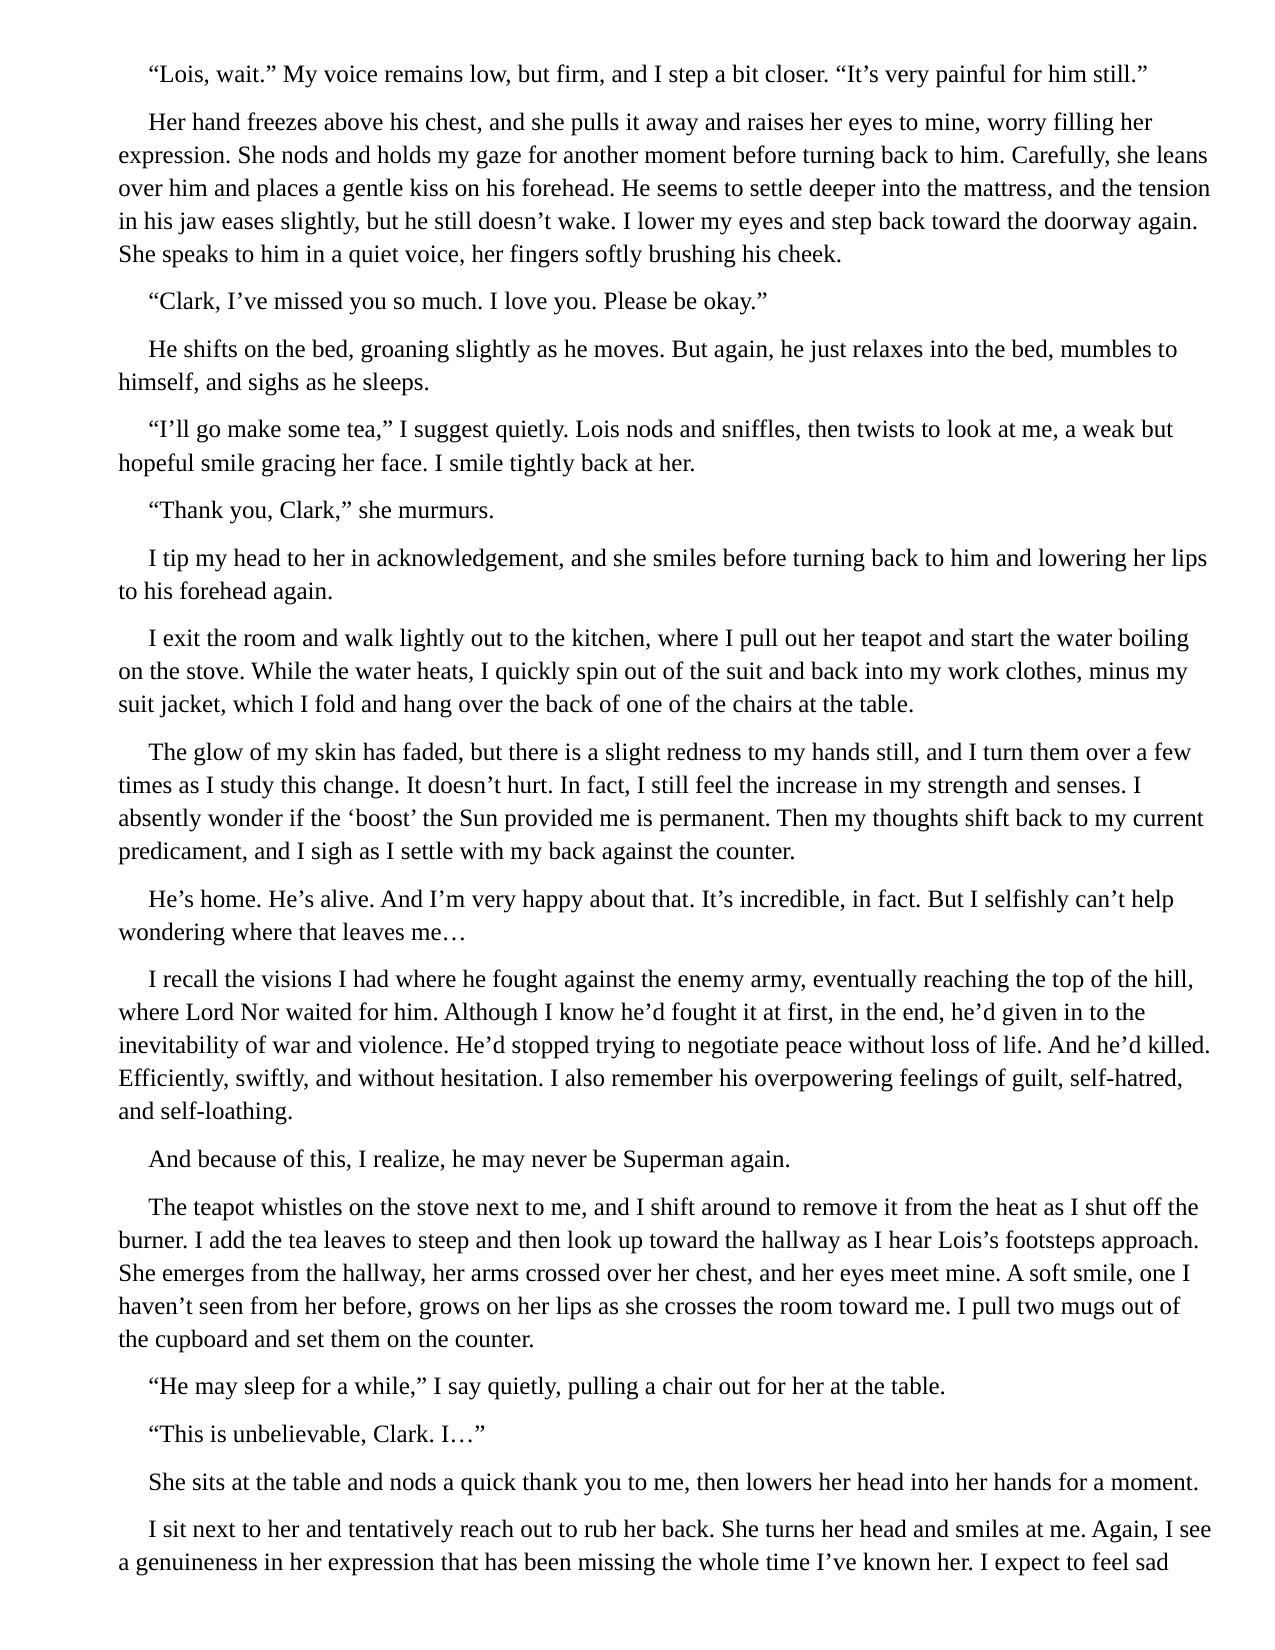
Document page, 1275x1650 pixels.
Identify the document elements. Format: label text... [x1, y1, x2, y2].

text I tip my head to her in acknowledgement, and she smiles before turning back to him and lowering her lips to his forehead again. [118, 543, 1216, 604]
text I recall the visions I had where he fought against the enemy army, eventually reaching the top of the hill, where Lord Nor waited for him. Although I know he’d fought it at first, in the end, he’d given in to the inevitability of war and violence. He’d stopped trying to negotiate peace without loss of life. And he’d killed. Efficiently, swiftly, and without hesitation. I also remember his overpowering feelings of guilt, self-hatred, and self-loathing. [118, 964, 1216, 1125]
text “This is unbelievable, Clark. I…” [118, 1419, 1216, 1448]
text “I’ll go make some tea,” I suggest quietly. Lois nods and sniffles, then twists to look at me, a weak but hopeful smile gracing her face. I smile tightly back at her. [118, 414, 1216, 476]
text I sit next to her and tentatively reach out to rub her back. She turns her head and smiles at me. Again, I see a genuineness in her expression that has been missing the whole time I’ve known her. I expect to feel sad [118, 1514, 1216, 1576]
text He’s home. He’s alive. And I’m very happy about that. It’s incredible, in fact. But I selfishly can’t help wondering where that leaves me… [118, 884, 1216, 946]
text The glow of my skin has faded, but there is a slight redness to my hands still, and I turn them over a few times as I study this change. It doesn’t hurt. In fact, I still feel the increase in my strength and senses. I absently wonder if the ‘boost’ the Sun provided me is permanent. Then my thoughts shift back to my current predicament, and I sigh as I settle with my back against the counter. [118, 737, 1216, 865]
text She sits at the table and nods a quick thank you to me, then lowers her head into her hands for a moment. [118, 1467, 1216, 1495]
text “He may sleep for a while,” I say quietly, pulling a chair out for her at the table. [118, 1371, 1216, 1400]
text “Clark, I’ve missed you so much. I love you. Please be okay.” [118, 286, 1216, 315]
text “Lois, wait.” My voice remains low, but firm, and I step a bit closer. “It’s very painful for him still.” [118, 59, 1216, 88]
text The teapot whistles on the stove next to me, and I shift around to remove it from the heat as I shut off the burner. I add the tea leaves to steep and then look up toward the hallway as I hear Lois’s footsteps approach. She emerges from the hallway, her arms crossed over her chest, and her eyes meet mine. A soft smile, one I haven’t seen from her before, grows on her lips as she crosses the room toward me. I pull two mugs out of the cupboard and set them on the counter. [118, 1192, 1216, 1352]
text He shifts on the bed, groaning slightly as he moves. But again, he just relaxes into the bed, mumbles to himself, and sighs as he sleeps. [118, 334, 1216, 396]
text Her hand freezes above his chest, and she pulls it away and raises her eyes to mine, worry filling her expression. She nods and holds my gaze for another moment before turning back to him. Carefully, she leans over him and places a gentle kiss on his forehead. He seems to settle deeper into the mattress, and the tension in his jaw eases slightly, but he still doesn’t wake. I lower my eyes and step back toward the doorway again. She speaks to him in a quiet voice, her fingers softly brushing his cheek. [118, 107, 1216, 267]
text I exit the room and walk lightly out to the kitchen, where I pull out her teapot and start the water boiling on the stove. While the water heats, I quickly spin out of the suit and back into my work clothes, minus my suit jacket, which I fold and hang over the back of one of the chairs at the table. [118, 623, 1216, 718]
text And because of this, I realize, he may never be Superman again. [118, 1144, 1216, 1173]
text “Thank you, Clark,” she murmurs. [118, 495, 1216, 524]
